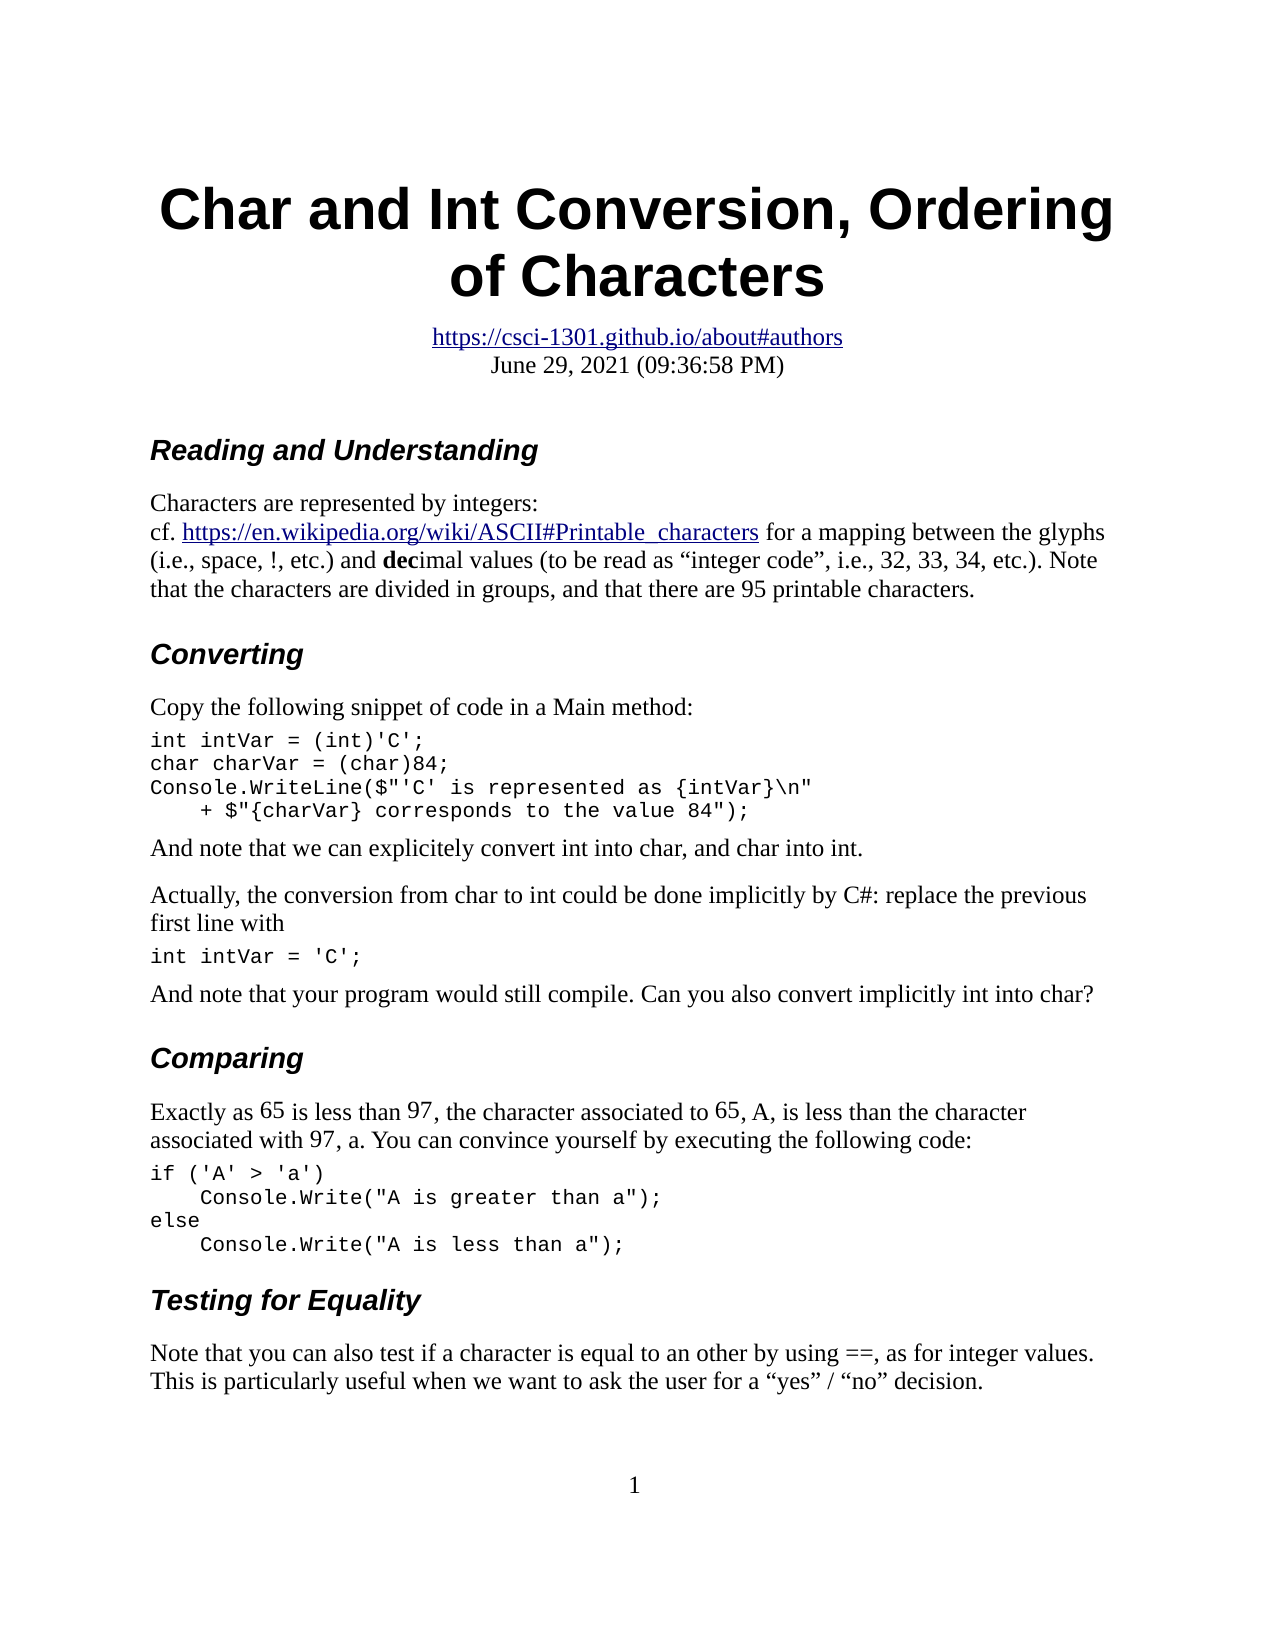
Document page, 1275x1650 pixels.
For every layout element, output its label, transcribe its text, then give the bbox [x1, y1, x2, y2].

subtitle Converting [150, 637, 1125, 670]
subtitle Comparing [150, 1042, 1125, 1075]
text Actually, the conversion from char to int could be done implicitly by C#: replace the previous first line with [150, 880, 1125, 937]
text June 29, 2021 (09:36:58 PM) [150, 350, 1125, 379]
text Note that you can also test if a character is equal to an other by using ==, as for integer values. This is particularly useful when we want to ask the user for a “yes” / “no” decision. [150, 1338, 1125, 1395]
text char charVar = (char)84; [150, 753, 1125, 777]
text And note that we can explicitely convert int into char, and char into int. [150, 833, 1125, 862]
title Char and Int Conversion, Ordering of Characters [150, 175, 1125, 309]
text int intVar = (int)'C'; [150, 729, 1125, 753]
text Exactly as is less than , the character associated to , A, is less than the character associated with , a. You can convince yourself by executing the following code: [150, 1097, 1125, 1154]
text Characters are represented by integers: cf. https://en.wikipedia.org/wiki/ASCII#Printable_characters for a mapping between the glyphs (i.e., space, !, etc.) and decimal values (to be read as “integer code”, i.e., 32, 33, 34, etc.). Note that the characters are divided in groups, and that there are 95 printable characters. [150, 488, 1125, 603]
text And note that your program would still compile. Can you also convert implicitly int into char? [150, 979, 1125, 1008]
subtitle Reading and Understanding [150, 433, 1125, 466]
text Console.Write("A is greater than a"); [150, 1187, 1125, 1210]
subtitle Testing for Equality [150, 1283, 1125, 1316]
text int intVar = 'C'; [150, 946, 1125, 970]
text Console.Write("A is less than a"); [150, 1234, 1125, 1258]
text https://csci-1301.github.io/about#authors [150, 322, 1125, 350]
text Console.WriteLine($"'C' is represented as {intVar}\n" [150, 777, 1125, 801]
text if ('A' > 'a') [150, 1163, 1125, 1187]
text else [150, 1210, 1125, 1234]
text Copy the following snippet of code in a Main method: [150, 692, 1125, 721]
text + $"{charVar} corresponds to the value 84"); [150, 801, 1125, 824]
